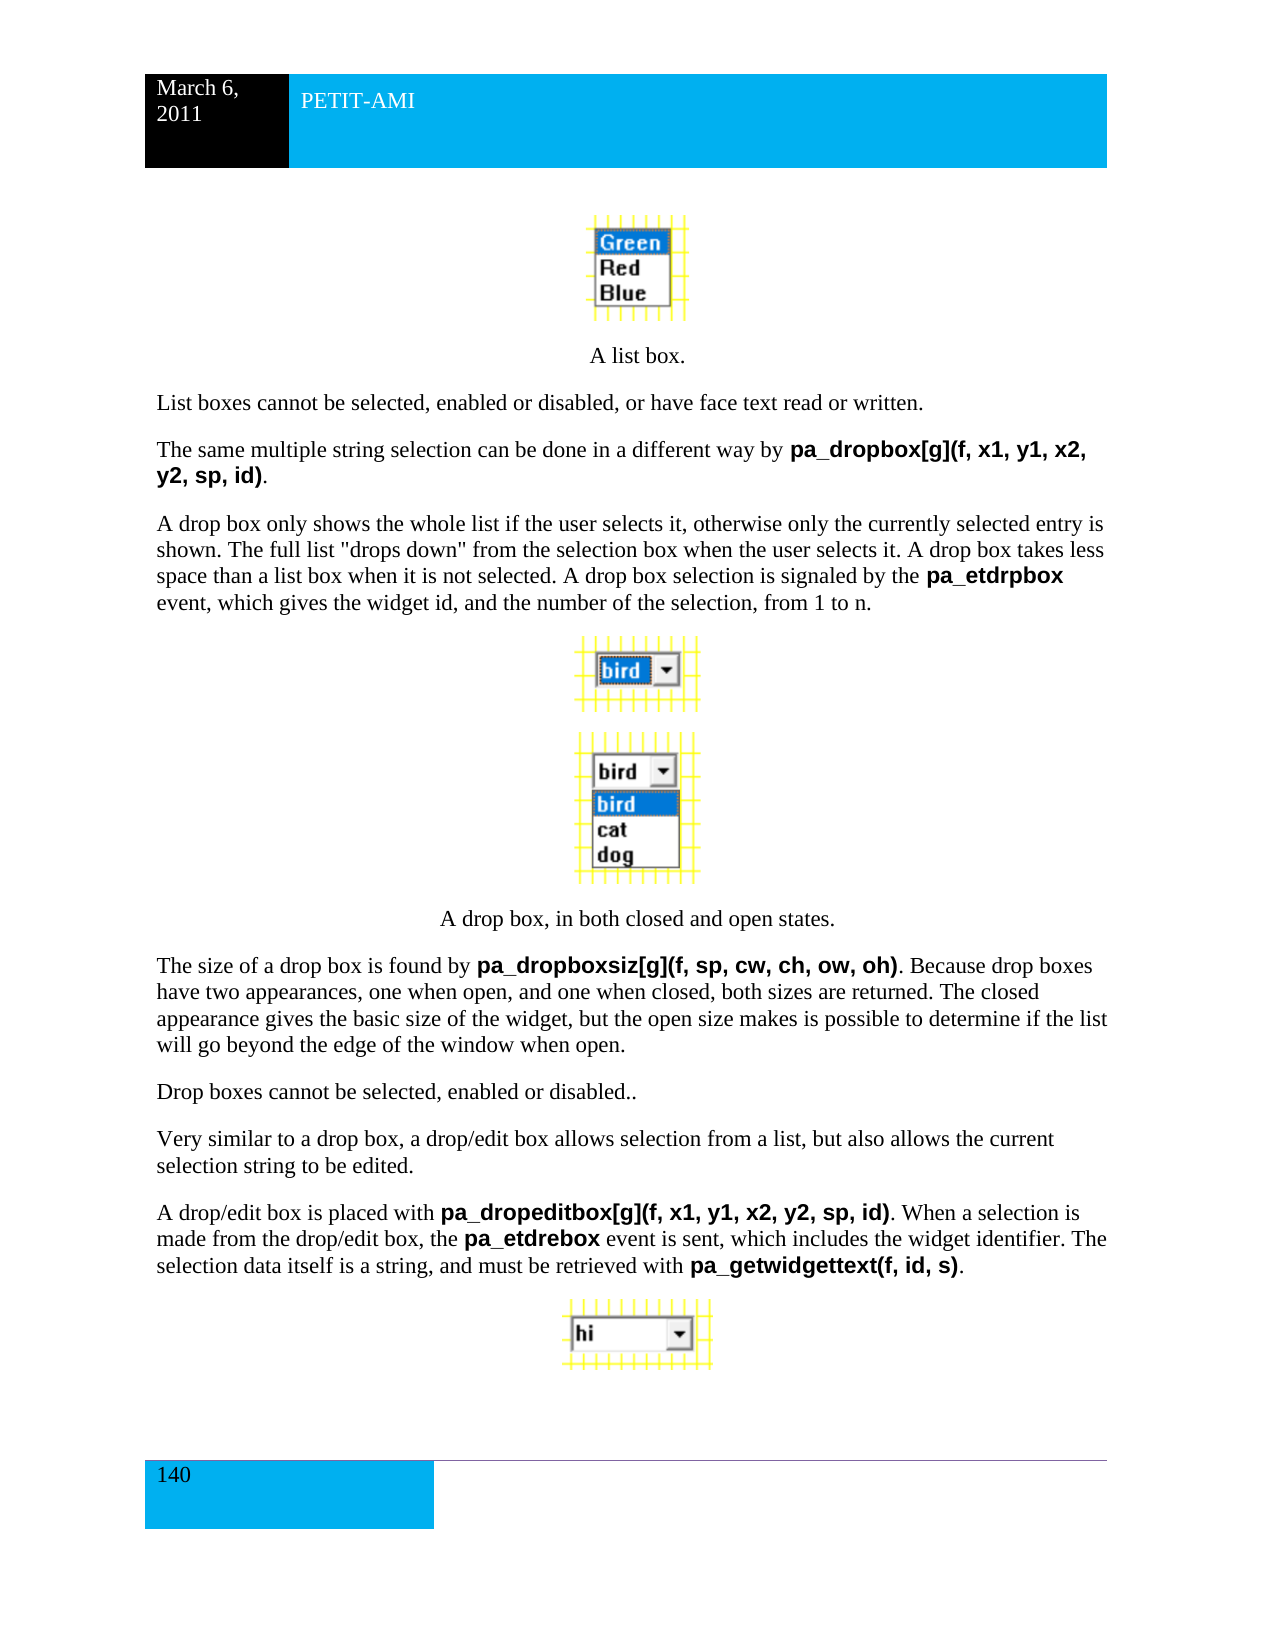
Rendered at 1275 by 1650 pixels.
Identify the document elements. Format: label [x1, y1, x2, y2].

picture [585, 215, 690, 321]
picture [574, 732, 701, 884]
text [806, 1263, 811, 1271]
text [156, 905, 1118, 1278]
picture [574, 636, 701, 712]
text [156, 342, 1118, 615]
text [695, 1263, 700, 1271]
picture [562, 1299, 713, 1370]
text [733, 1263, 738, 1271]
